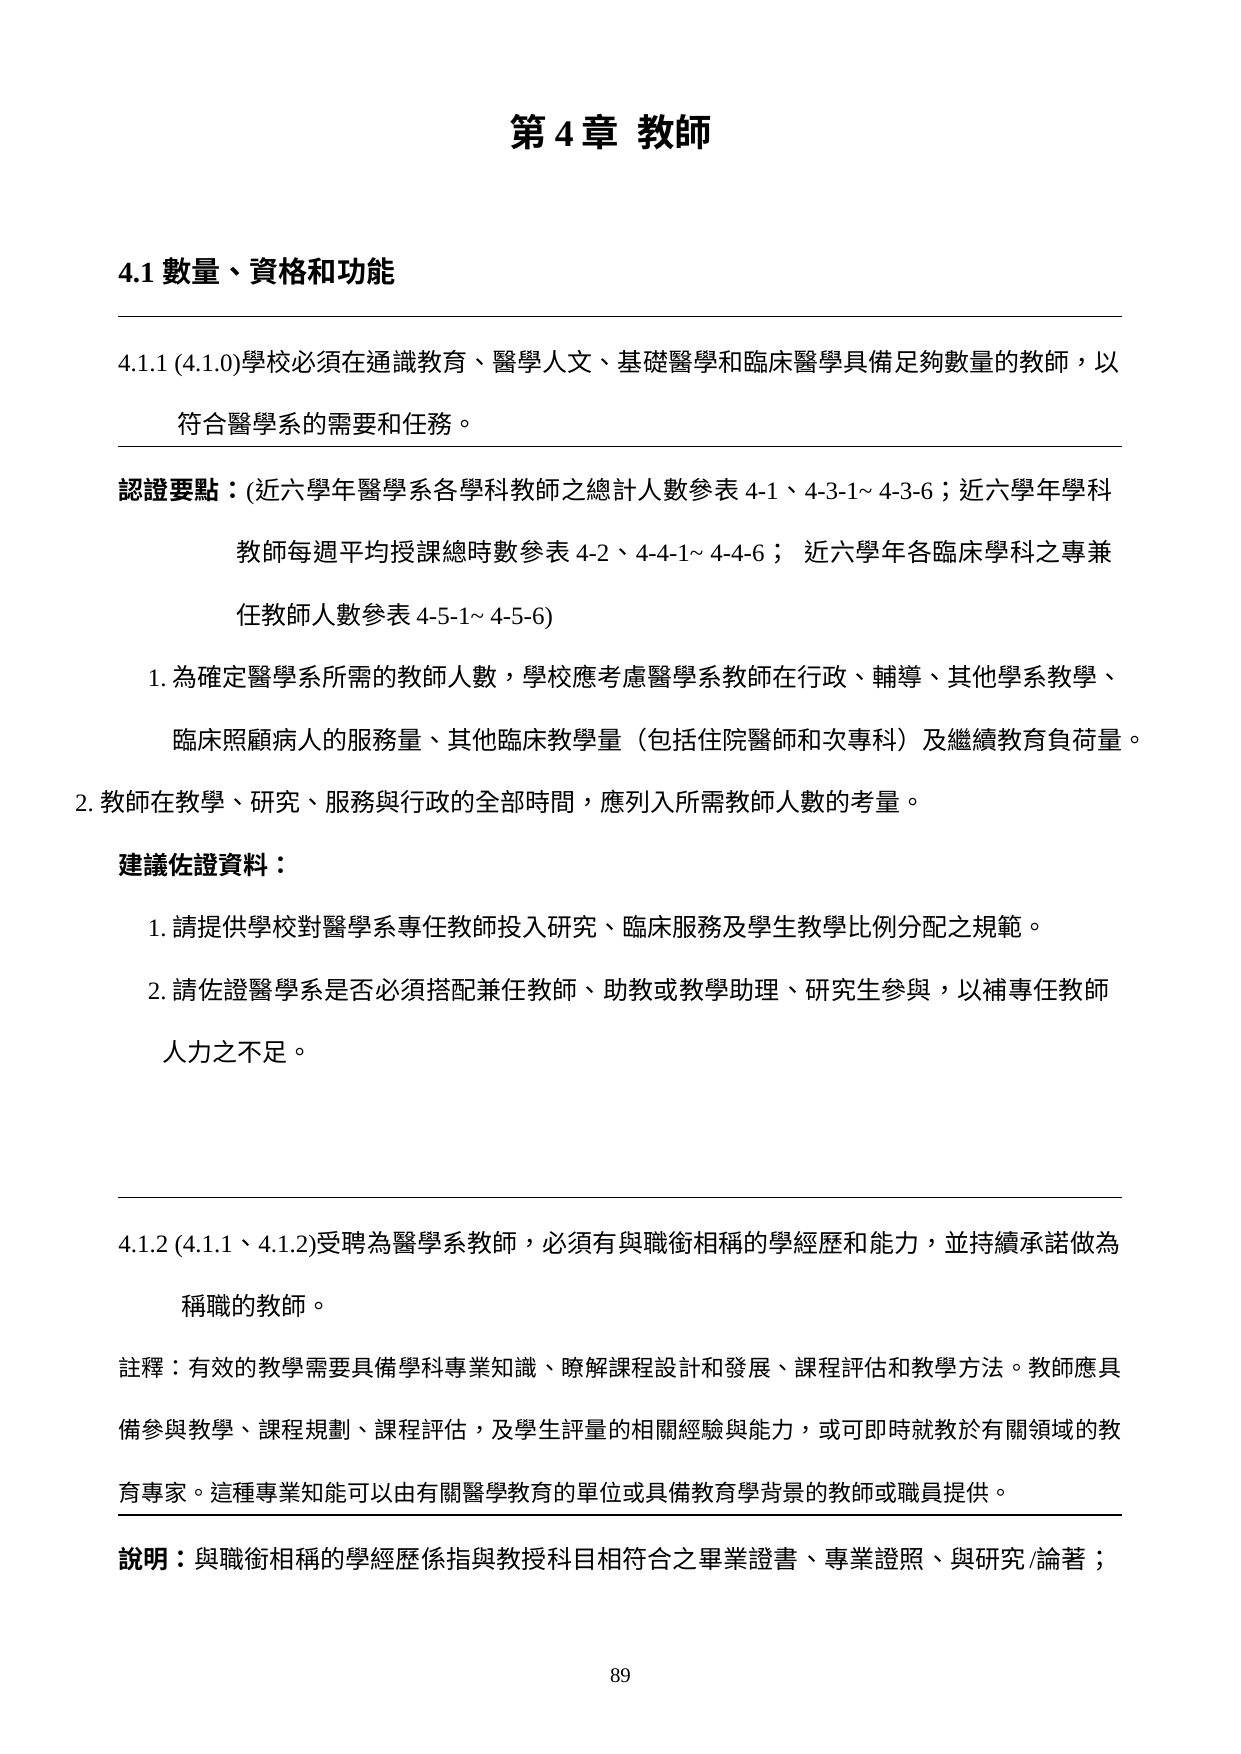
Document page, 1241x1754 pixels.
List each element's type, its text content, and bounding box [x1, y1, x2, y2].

list 請佐證醫學系是否必須搭配兼任教師、助教或教學助理、研究生參與，以補專任教師人力之不足。 [148, 947, 1112, 1072]
text 建議佐證資料： [118, 822, 1122, 884]
text 認證要點：(近六學年醫學系各學科教師之總計人數參表4-1、4-3-1~ 4-3-6；近六學年學科教師每週平均授課總時數參表4-2、4-4-1~ 4-4-6； 近六學年各臨床學科之專兼任教師人數參表4-5-1~ 4-5-6) [118, 447, 1112, 634]
text 說明：與職銜相稱的學經歷係指與教授科目相符合之畢業證書、專業證照、與研究/論著； [118, 1516, 1112, 1578]
text 4.1.2 (4.1.1、4.1.2)受聘為醫學系教師，必須有與職銜相稱的學經歷和能力，並持續承諾做為稱職的教師。 [118, 1198, 1122, 1325]
text 4.1.1 (4.1.0)學校必須在通識教育、醫學人文、基礎醫學和臨床醫學具備足夠數量的教師，以符合醫學系的需要和任務。 [118, 317, 1122, 446]
list 為確定醫學系所需的教師人數，學校應考慮醫學系教師在行政、輔導、其他學系教學、臨床照顧病人的服務量、其他臨床教學量（包括住院醫師和次專科）及繼續教育負荷量。 [148, 634, 1122, 759]
list 請提供學校對醫學系專任教師投入研究、臨床服務及學生教學比例分配之規範。 [148, 884, 1112, 947]
subtitle 4.1 數量、資格和功能 [118, 228, 1122, 291]
text 註釋：有效的教學需要具備學科專業知識、瞭解課程設計和發展、課程評估和教學方法。教師應具備參與教學、課程規劃、課程評估，及學生評量的相關經驗與能力，或可即時就教於有關領域的教育專家。這種專業知能可以由有關醫學教育的單位或具備教育學背景的教師或職員提供。 [118, 1325, 1122, 1514]
list 教師在教學、研究、服務與行政的全部時間，應列入所需教師人數的考量。 [75, 759, 1122, 822]
subtitle 第4章 教師 [118, 89, 1122, 151]
